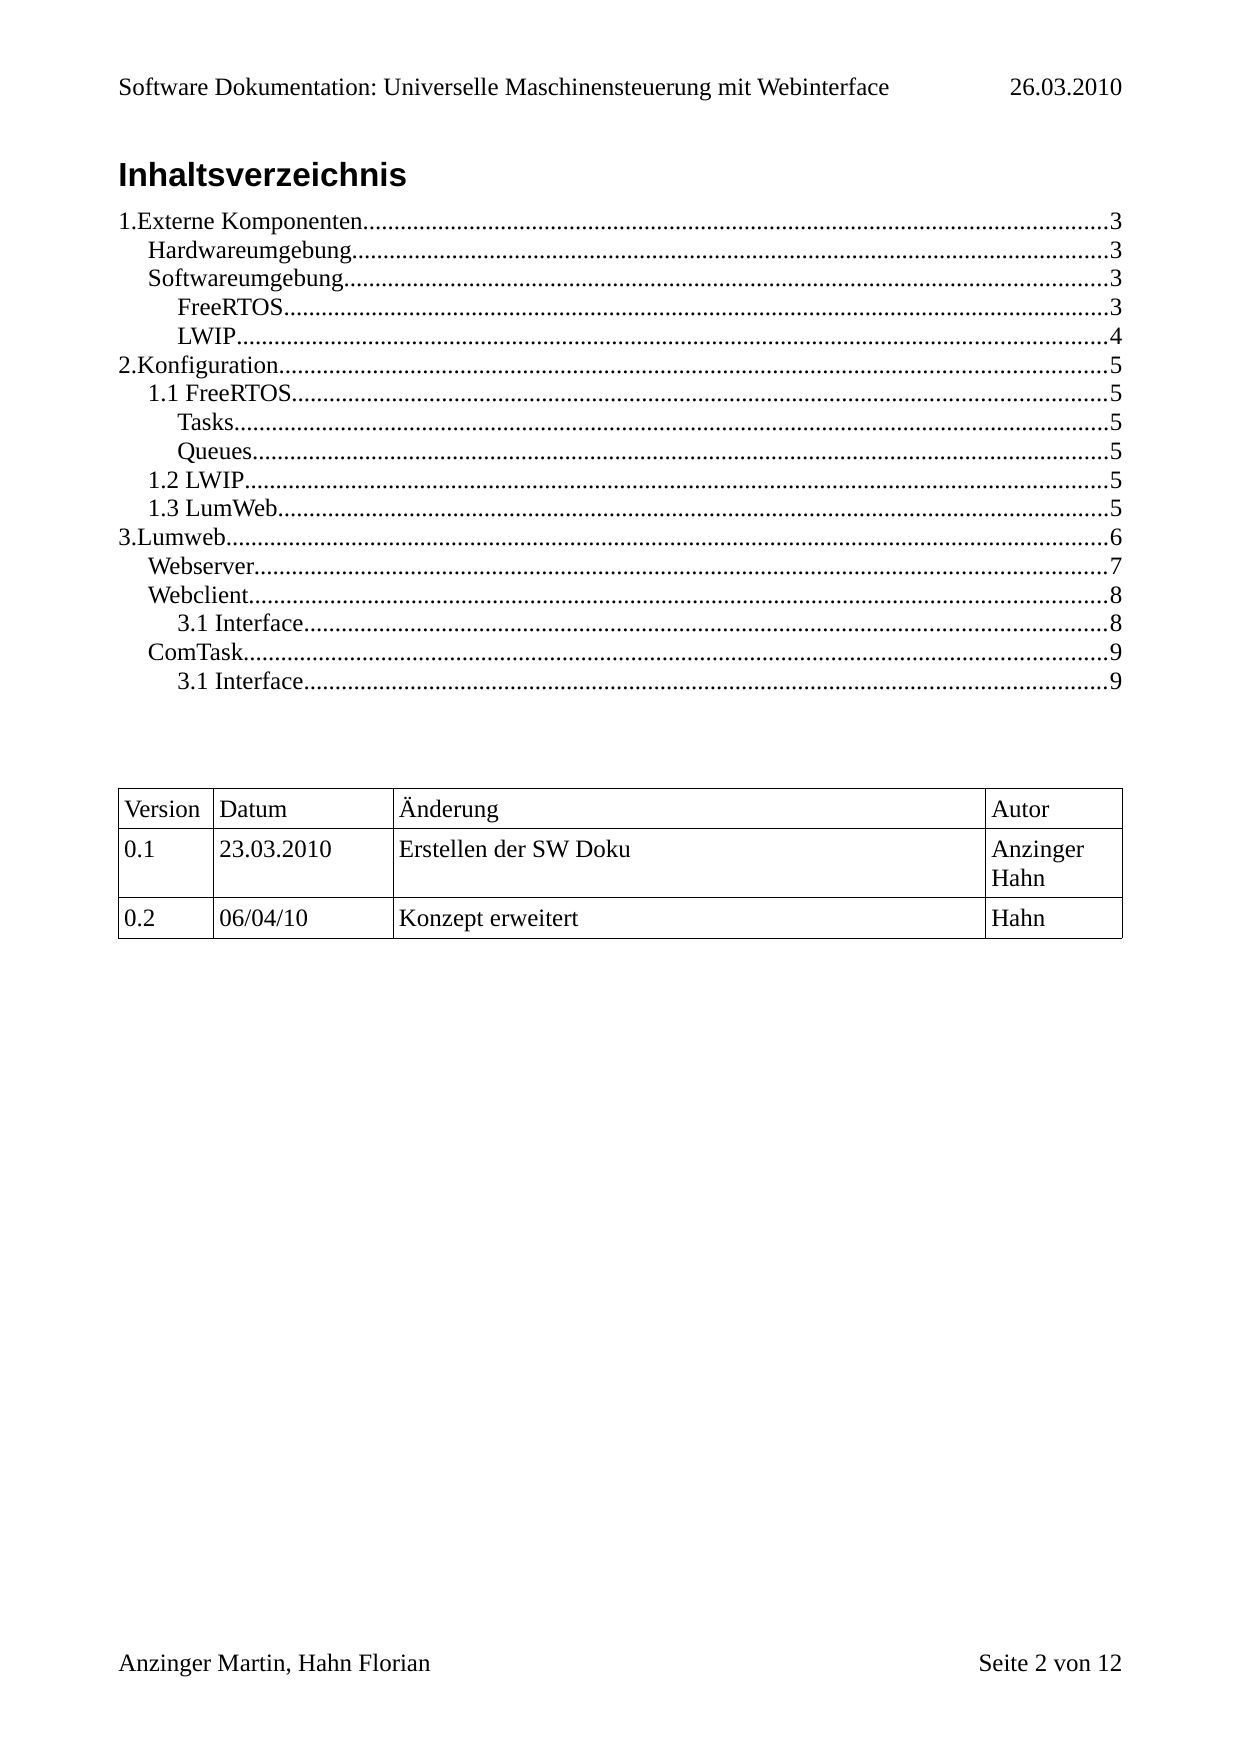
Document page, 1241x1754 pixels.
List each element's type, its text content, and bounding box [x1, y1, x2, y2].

text LWIP 4 [177, 321, 1122, 350]
text Hardwareumgebung 3 [148, 235, 1122, 263]
text 1.2 LWIP 5 [148, 465, 1122, 493]
table_cell 06/04/10 [214, 898, 393, 938]
table_header Datum [214, 789, 393, 828]
table_cell Konzept erweitert [394, 898, 985, 938]
table_cell 23.03.2010 [214, 829, 393, 897]
subtitle Inhaltsverzeichnis [118, 155, 1122, 193]
text 3.1 Interface 9 [177, 666, 1122, 695]
text 1.1 FreeRTOS 5 [148, 378, 1122, 407]
table_header Autor [986, 789, 1122, 828]
table_cell Hahn [986, 898, 1122, 938]
text Webserver 7 [148, 551, 1122, 580]
text 1.Externe Komponenten 3 [118, 206, 1122, 235]
text FreeRTOS 3 [177, 292, 1122, 321]
table_cell 0.1 [119, 829, 213, 897]
table_header Version [119, 789, 213, 828]
table_header Änderung [394, 789, 985, 828]
text Softwareumgebung 3 [148, 263, 1122, 292]
table_cell Anzinger Hahn [986, 829, 1122, 897]
text 3.1 Interface 8 [177, 608, 1122, 637]
text Webclient 8 [148, 580, 1122, 608]
text 3.Lumweb 6 [118, 522, 1122, 551]
text 1.3 LumWeb 5 [148, 493, 1122, 522]
text ComTask 9 [148, 637, 1122, 666]
table_cell 0.2 [119, 898, 213, 938]
table_cell Erstellen der SW Doku [394, 829, 985, 897]
text Tasks 5 [177, 407, 1122, 436]
text 2.Konfiguration 5 [118, 350, 1122, 378]
text Queues 5 [177, 436, 1122, 465]
